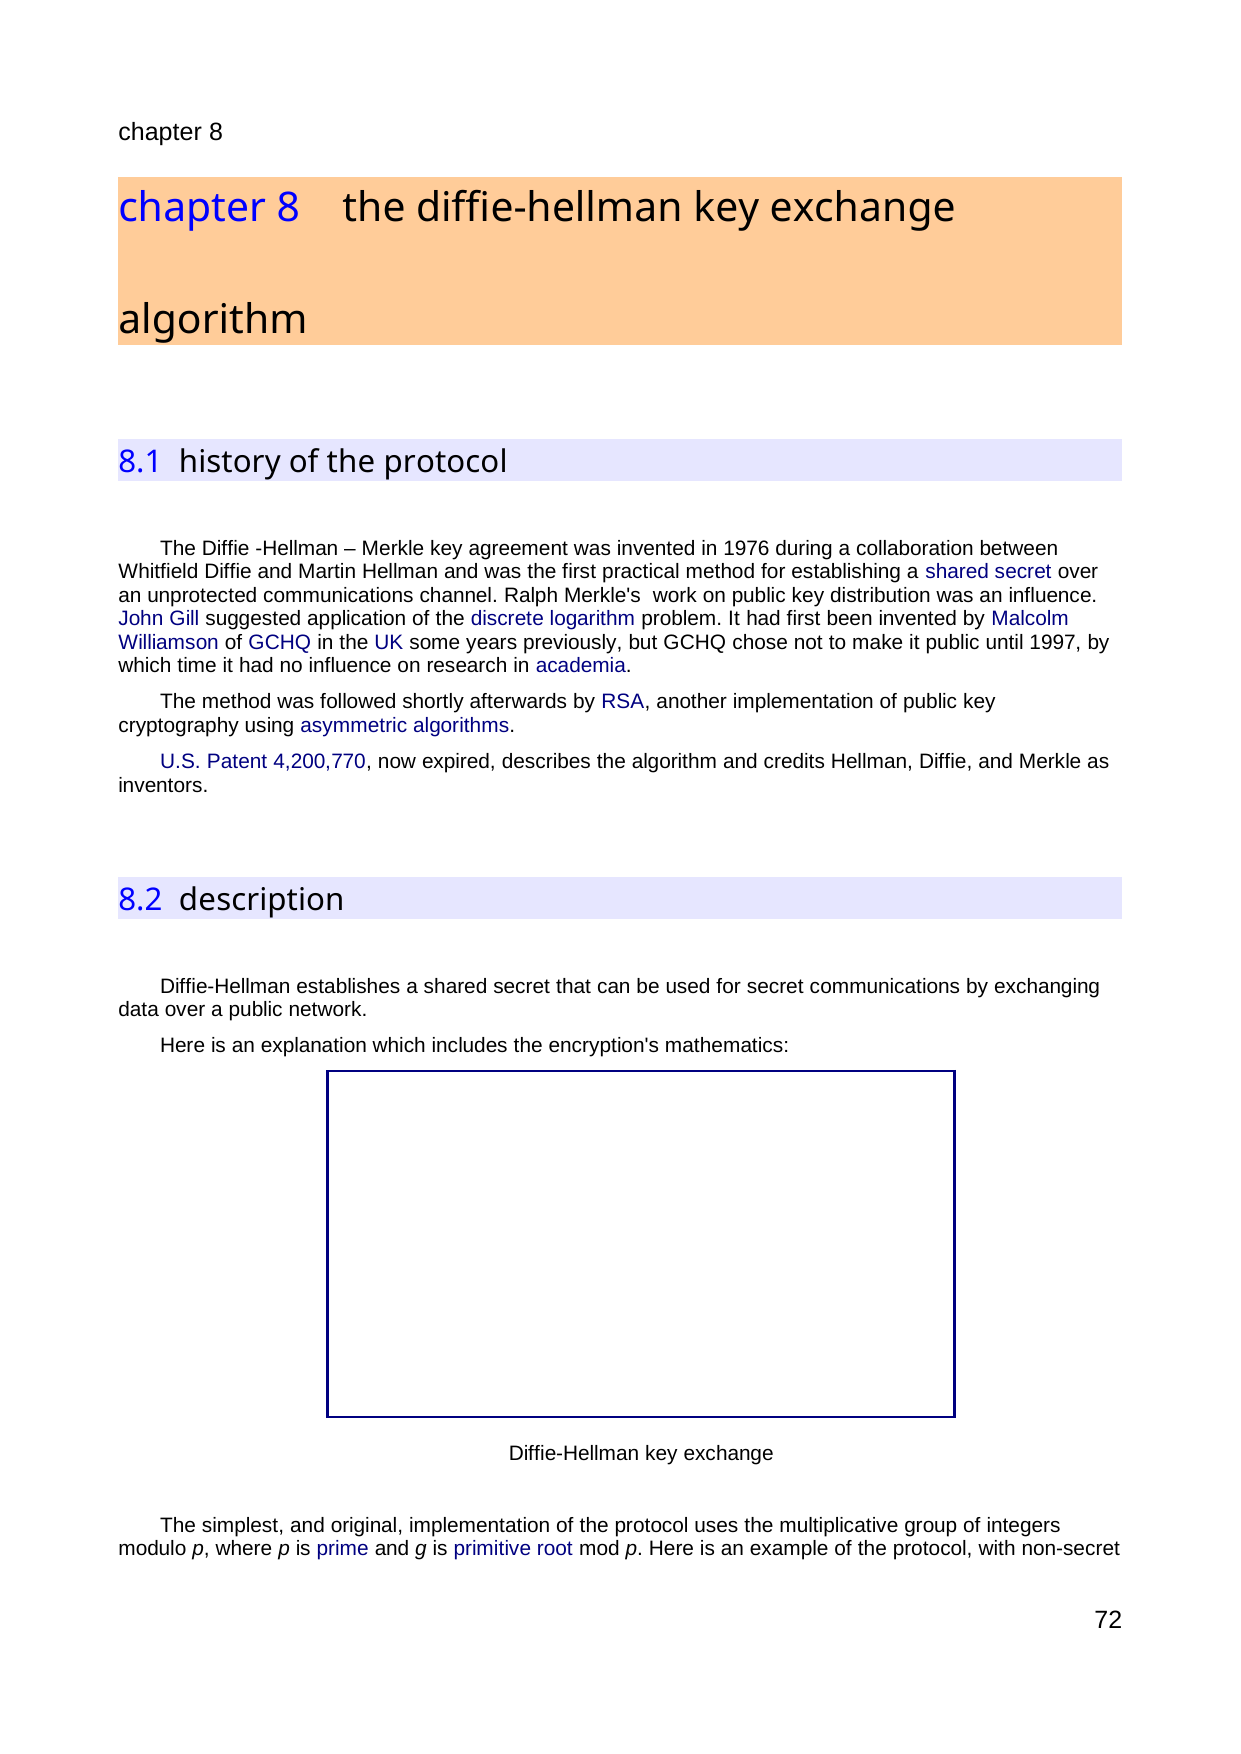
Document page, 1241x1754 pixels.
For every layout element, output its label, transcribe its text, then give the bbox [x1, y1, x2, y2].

text Here is an explanation which includes the encryption's mathematics: [118, 1034, 1122, 1057]
subtitle history of the protocol [118, 439, 1122, 481]
text Diffie-Hellman key exchange [118, 1441, 1122, 1465]
subtitle description [118, 877, 1122, 919]
text U.S. Patent 4,200,770, now expired, describes the algorithm and credits Hellman, Diffie, and Merkle as inventors. [118, 749, 1122, 797]
text Diffie-Hellman establishes a shared secret that can be used for secret communications by exchanging data over a public network. [118, 974, 1122, 1021]
text The method was followed shortly afterwards by RSA, another implementation of public key cryptography using asymmetric algorithms. [118, 690, 1122, 737]
text The simplest, and original, implementation of the protocol uses the multiplicative group of integers modulo p, where p is prime and g is primitive root mod p. Here is an example of the protocol, with non-secret [118, 1513, 1122, 1560]
text The Diffie -Hellman – Merkle key agreement was invented in 1976 during a collaboration between Whitfield Diffie and Martin Hellman and was the first practical method for establishing a shared secret over an unprotected communications channel. Ralph Merkle's work on public key distribution was an influence. John Gill suggested application of the discrete logarithm problem. It had first been invented by Malcolm Williamson of GCHQ in the UK some years previously, but GCHQ chose not to make it public until 1997, by which time it had no influence on research in academia. [118, 536, 1122, 677]
subtitle the diffie-hellman key exchange algorithm [118, 177, 1122, 345]
